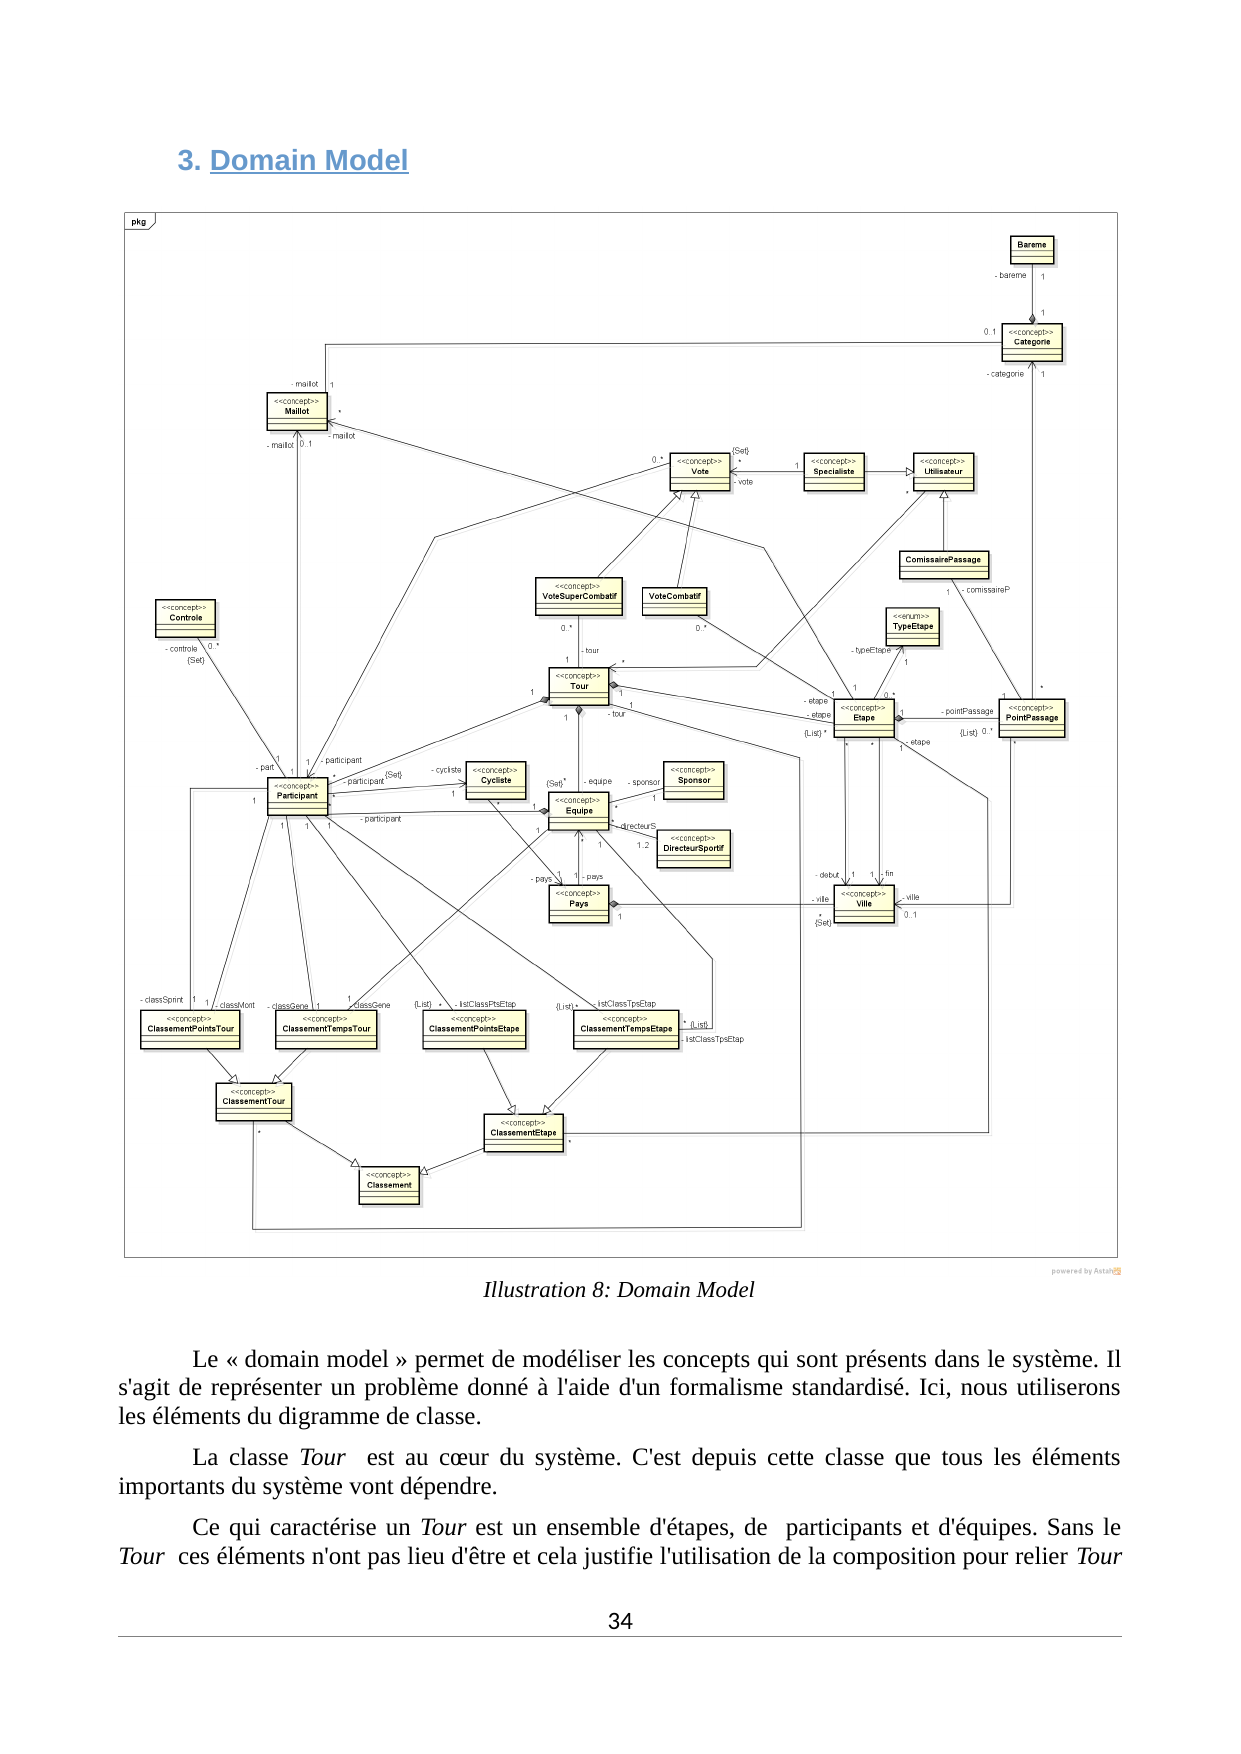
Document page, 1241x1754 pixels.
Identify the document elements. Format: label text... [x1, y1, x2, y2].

text Le « domain model » permet de modéliser les concepts qui sont présents dans le système. Il s'agit de représenter un problème donné à l'aide d'un formalisme standardisé. Ici, nous utiliserons les éléments du digramme de classe. [118, 1344, 1122, 1430]
text Ce qui caractérise un Tour est un ensemble d'étapes, de participants et d'équipes. Sans le Tour ces éléments n'ont pas lieu d'être et cela justifie l'utilisation de la composition pour relier Tour [118, 1512, 1122, 1570]
text Illustration 8: Domain Model [118, 1277, 1122, 1302]
subtitle Domain Model [177, 143, 1122, 176]
text La classe Tour est au cœur du système. C'est depuis cette classe que tous les éléments importants du système vont dépendre. [118, 1442, 1122, 1500]
picture [118, 206, 1123, 1277]
